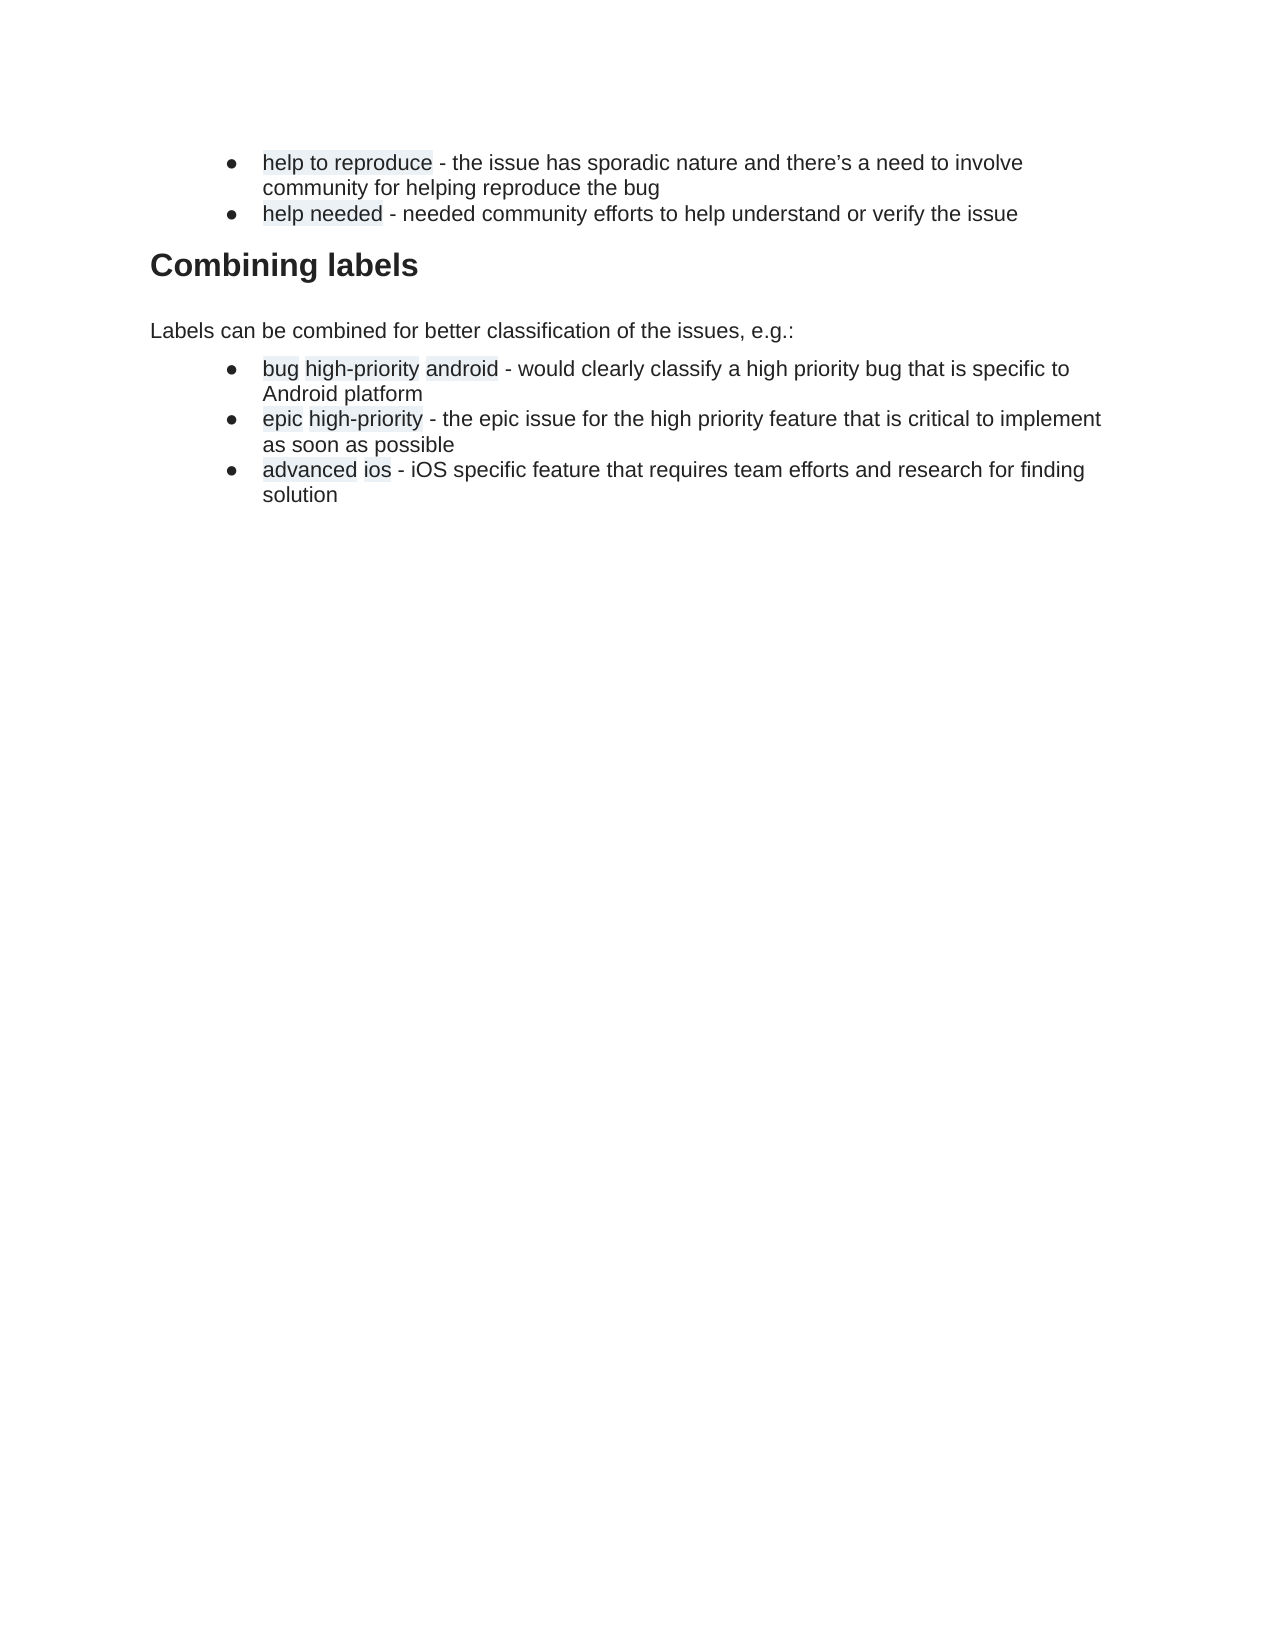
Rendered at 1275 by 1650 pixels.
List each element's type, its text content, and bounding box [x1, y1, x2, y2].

list help to reproduce - the issue has sporadic nature and there’s a need to involve community for helping reproduce the bug [225, 150, 1125, 200]
subtitle Combining labels [150, 234, 1125, 283]
list bug high-priority android - would clearly classify a high priority bug that is specific to Android platform [225, 356, 1125, 406]
list help needed - needed community efforts to help understand or verify the issue [225, 200, 1125, 226]
text Labels can be combined for better classification of the issues, e.g.: [150, 318, 1125, 343]
list epic high-priority - the epic issue for the high priority feature that is critical to implement as soon as possible [225, 406, 1125, 457]
list advanced ios - iOS specific feature that requires team efforts and research for finding solution [225, 457, 1125, 507]
